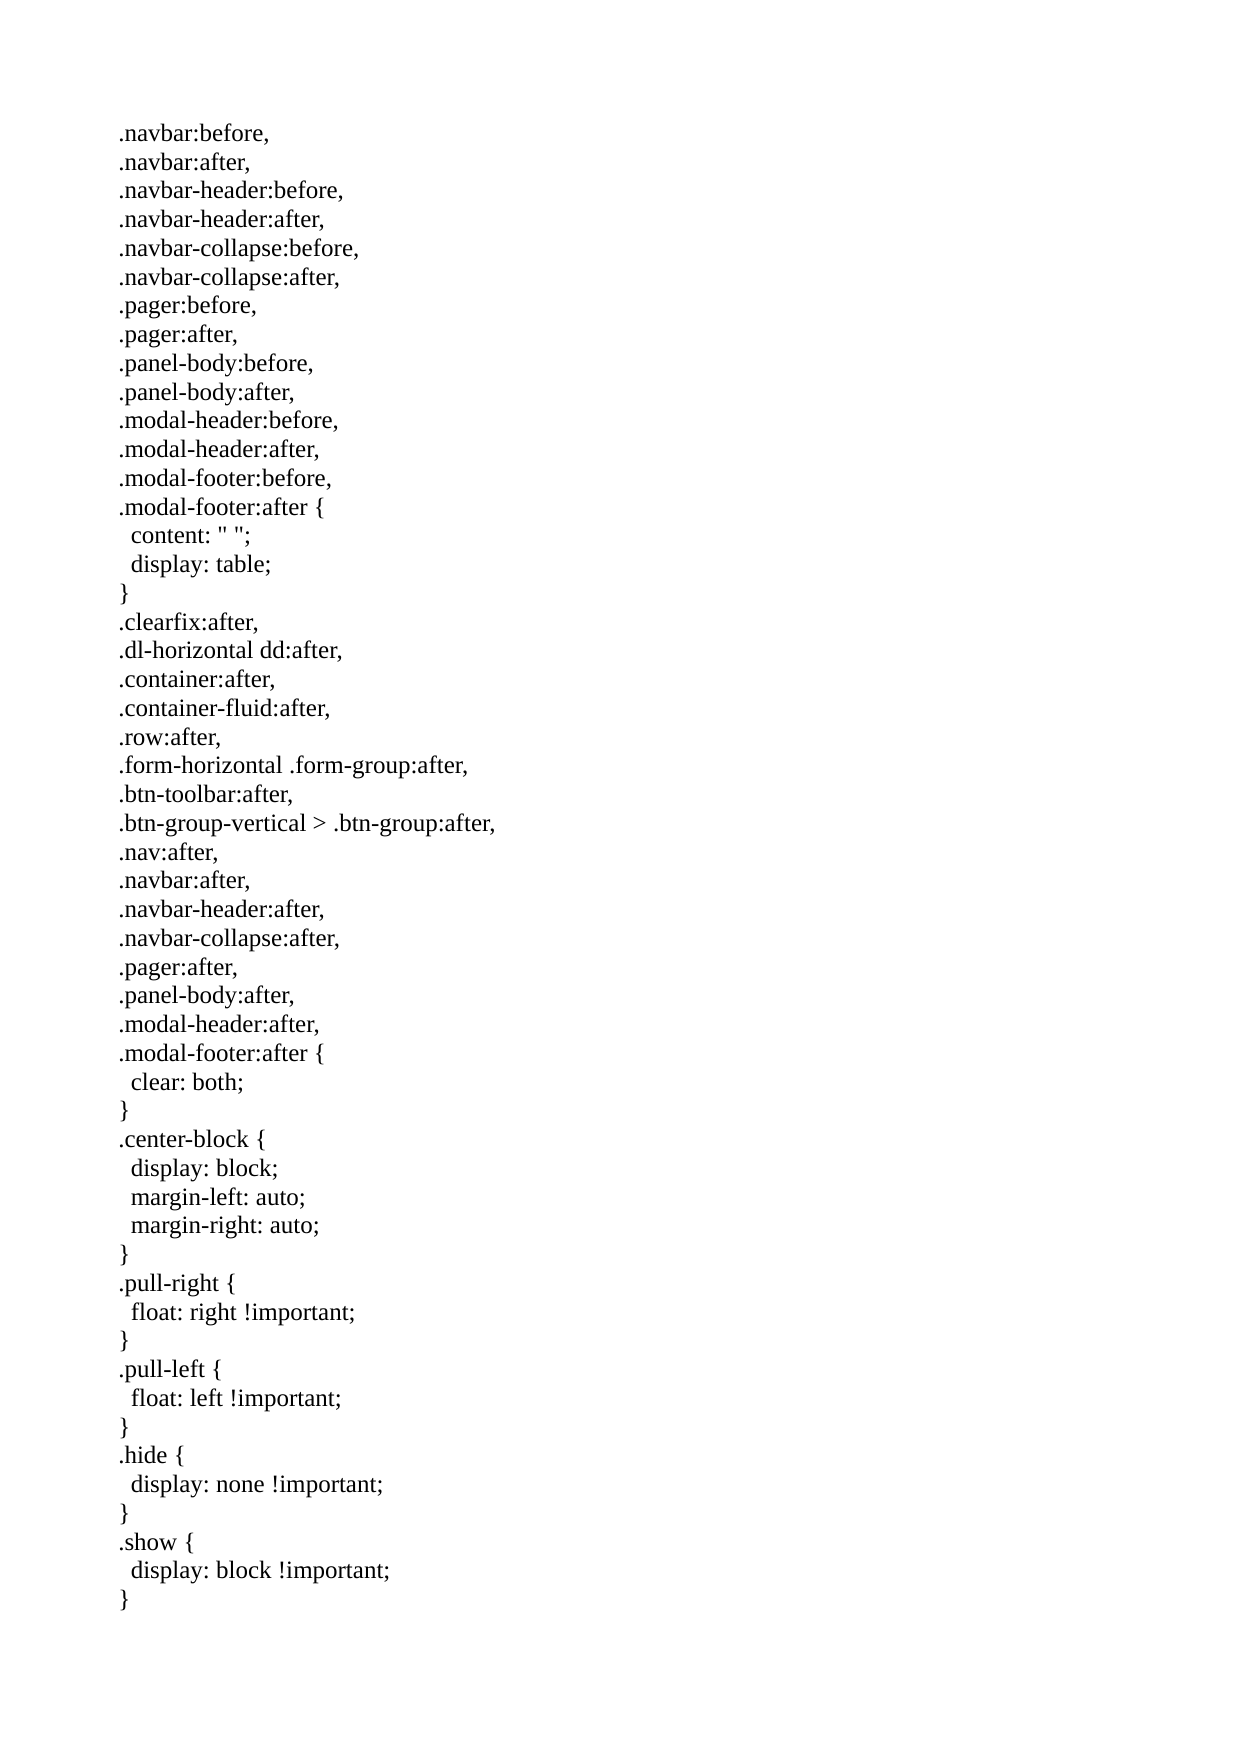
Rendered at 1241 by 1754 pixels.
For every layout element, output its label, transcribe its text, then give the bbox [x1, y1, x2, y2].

text .row:after, [118, 722, 1122, 751]
text .modal-header:after, [118, 434, 1122, 463]
text .navbar-header:before, [118, 176, 1122, 204]
text .navbar:before, [118, 118, 1122, 147]
text } [118, 1326, 1122, 1354]
text clear: both; [118, 1067, 1122, 1096]
text } [118, 1239, 1122, 1268]
text .btn-toolbar:after, [118, 779, 1122, 808]
text .panel-body:after, [118, 377, 1122, 406]
text content: " "; [118, 521, 1122, 549]
text .hide { [118, 1441, 1122, 1469]
text .dl-horizontal dd:after, [118, 636, 1122, 664]
text display: block; [118, 1153, 1122, 1182]
text .show { [118, 1527, 1122, 1556]
text .pager:after, [118, 952, 1122, 981]
text .navbar:after, [118, 147, 1122, 176]
text .modal-header:before, [118, 406, 1122, 434]
text .modal-footer:after { [118, 1038, 1122, 1067]
text margin-right: auto; [118, 1211, 1122, 1239]
text } [118, 1584, 1122, 1613]
text .navbar-header:after, [118, 894, 1122, 923]
text display: table; [118, 549, 1122, 578]
text .form-horizontal .form-group:after, [118, 751, 1122, 779]
text } [118, 578, 1122, 607]
text .panel-body:after, [118, 981, 1122, 1009]
text .pull-left { [118, 1354, 1122, 1383]
text .navbar-header:after, [118, 204, 1122, 233]
text .pager:before, [118, 291, 1122, 319]
text } [118, 1498, 1122, 1527]
text } [118, 1412, 1122, 1441]
text margin-left: auto; [118, 1182, 1122, 1211]
text .pager:after, [118, 319, 1122, 348]
text .container-fluid:after, [118, 693, 1122, 722]
text .navbar-collapse:after, [118, 262, 1122, 291]
text .clearfix:after, [118, 607, 1122, 636]
text } [118, 1096, 1122, 1124]
text float: right !important; [118, 1297, 1122, 1326]
text .navbar:after, [118, 866, 1122, 894]
text .nav:after, [118, 837, 1122, 866]
text .modal-footer:after { [118, 492, 1122, 521]
text .btn-group-vertical > .btn-group:after, [118, 808, 1122, 837]
text display: block !important; [118, 1556, 1122, 1584]
text .modal-header:after, [118, 1009, 1122, 1038]
text .pull-right { [118, 1268, 1122, 1297]
text .panel-body:before, [118, 348, 1122, 377]
text .navbar-collapse:before, [118, 233, 1122, 262]
text .navbar-collapse:after, [118, 923, 1122, 952]
text .center-block { [118, 1124, 1122, 1153]
text .container:after, [118, 664, 1122, 693]
text display: none !important; [118, 1469, 1122, 1498]
text float: left !important; [118, 1383, 1122, 1412]
text .modal-footer:before, [118, 463, 1122, 492]
